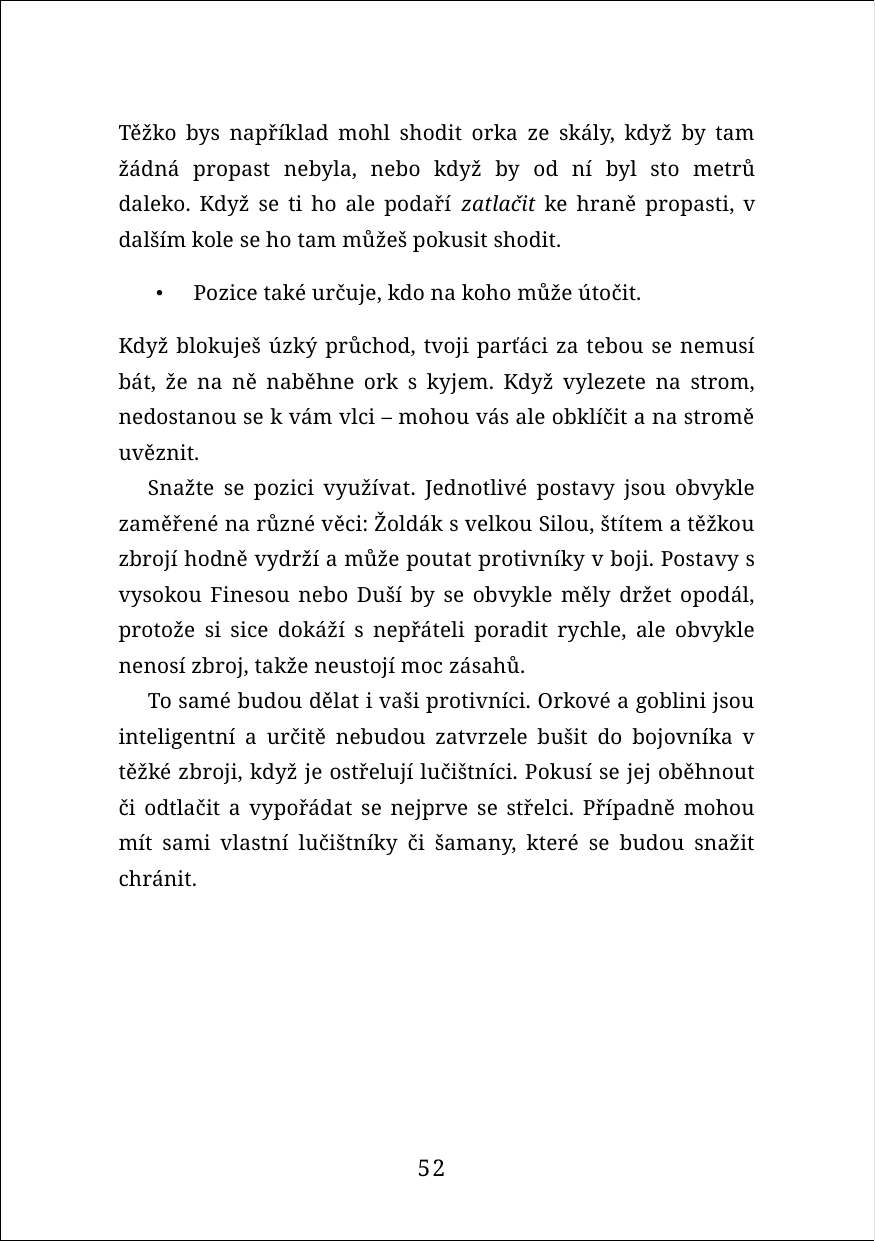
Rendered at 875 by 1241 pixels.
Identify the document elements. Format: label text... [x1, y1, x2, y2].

text Když blokuješ úzký průchod, tvoji parťáci za tebou se nemusí bát, že na ně naběhne ork s kyjem. Když vylezete na strom, nedostanou se k vám vlci – mohou vás ale obklíčit a na stromě uvěznit. Snažte se pozici využívat. Jednotlivé postavy jsou obvykle zaměřené na různé věci: Žoldák s velkou Silou, štítem a těžkou zbrojí hodně vydrží a může poutat protivníky v boji. Postavy s vysokou Finesou nebo Duší by se obvykle měly držet opodál, protože si sice dokáží s nepřáteli poradit rychle, ale obvykle nenosí zbroj, takže neustojí moc zásahů. To samé budou dělat i vaši protivníci. Orkové a goblini jsou inteligentní a určitě nebudou zatvrzele bušit do bojovníka v těžké zbroji, když je ostřelují lučištníci. Pokusí se jej oběhnout či odtlačit a vypořádat se nejprve se střelci. Případně mohou mít sami vlastní lučištníky či šamany, které se budou snažit chránit. [118, 331, 756, 892]
text Těžko bys například mohl shodit orka ze skály, když by tam žádná propast nebyla, nebo když by od ní byl sto metrů daleko. Když se ti ho ale podaří zatlačit ke hraně propasti, v dalším kole se ho tam můžeš pokusit shodit. [118, 118, 756, 253]
list Pozice také určuje, kdo na koho může útočit. [156, 278, 756, 306]
